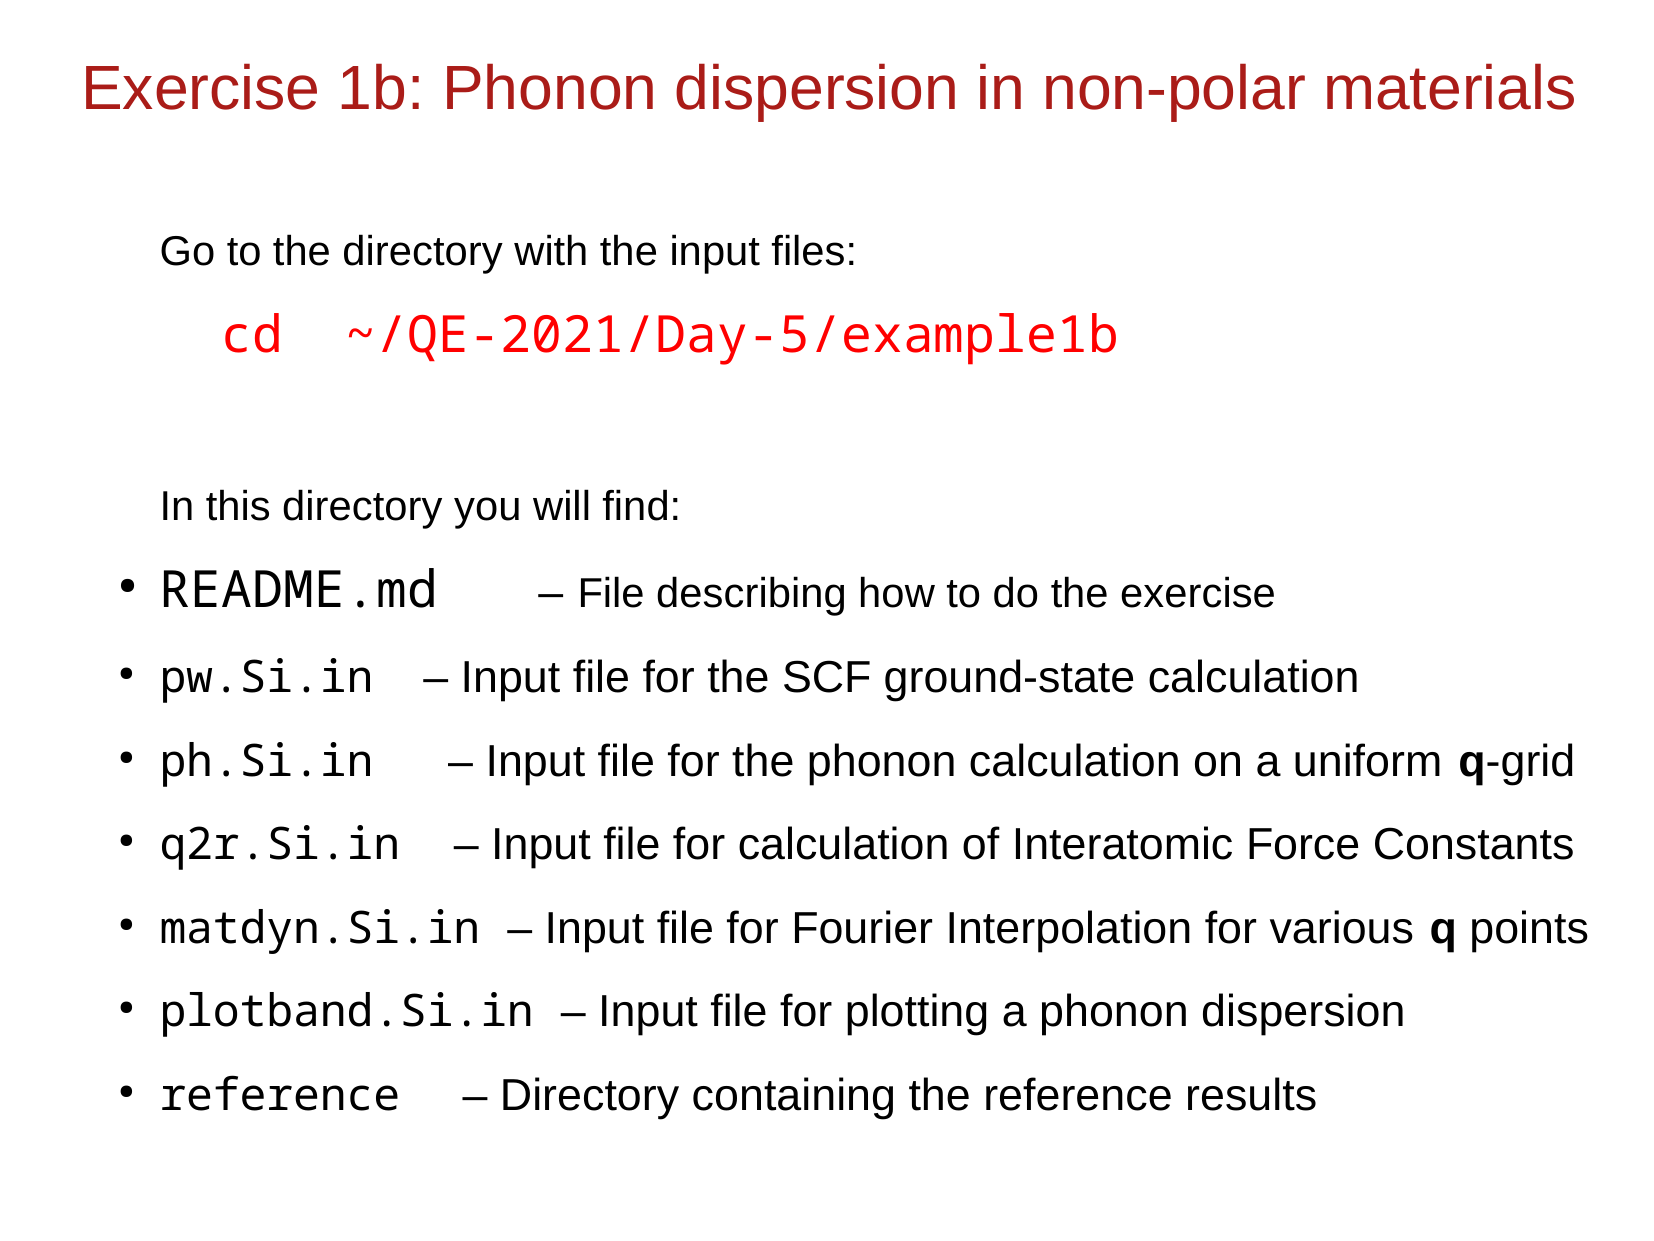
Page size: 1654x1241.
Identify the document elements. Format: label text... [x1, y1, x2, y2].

list Go to the directory with the input files: cd ~/QE-2021/Day-5/example1b In this directory you will find: README.md – File describing how to do the exercise pw.Si.in – Input file for the SCF ground-state calculation ph.Si.in – Input file for the phonon calculation on a uniform q-grid q2r.Si.in – Input file for calculation of Interatomic Force Constants matdyn.Si.in – Input file for Fourier Interpolation for various q points plotband.Si.in – Input file for plotting a phonon dispersion reference – Directory containing the reference results [105, 228, 1594, 1159]
title Exercise 1b: Phonon dispersion in non-polar materials [47, 0, 1590, 192]
